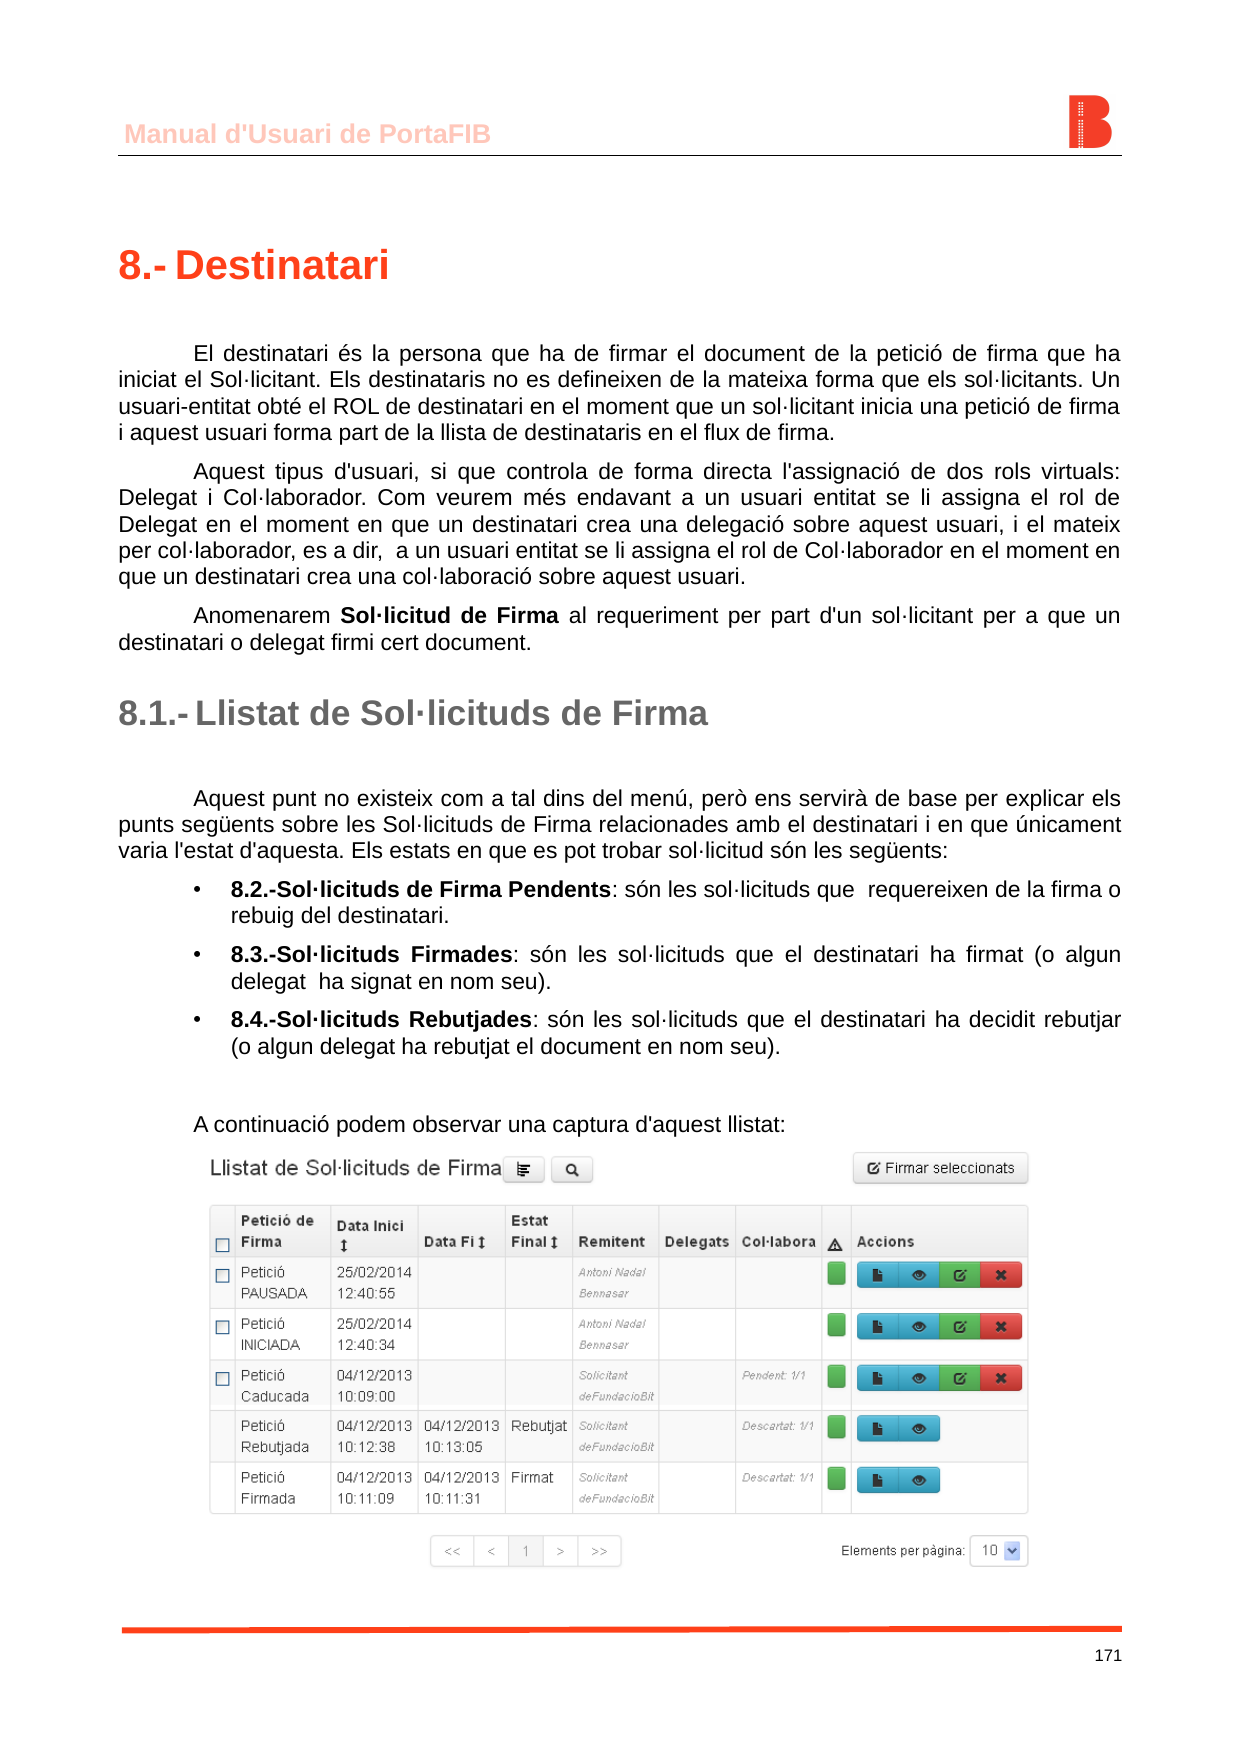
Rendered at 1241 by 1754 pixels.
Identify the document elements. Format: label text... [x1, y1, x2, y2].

picture [201, 1149, 1039, 1571]
text El destinatari és la persona que ha de firmar el document de la petició de firma que ha iniciat el Sol·licitant. Els destinataris no es defineixen de la mateixa forma que els sol·licitants. Un usuari-entitat obté el ROL de destinatari en el moment que un sol·licitant inicia una petició de firma i aquest usuari forma part de la llista de destinataris en el flux de firma. [118, 340, 1122, 445]
text Aquest tipus d'usuari, si que controla de forma directa l'assignació de dos rols virtuals: Delegat i Col·laborador. Com veurem més endavant a un usuari entitat se li assigna el rol de Delegat en el moment en que un destinatari crea una delegació sobre aquest usuari, i el mateix per col·laborador, es a dir, a un usuari entitat se li assigna el rol de Col·laborador en el moment en que un destinatari crea una col·laboració sobre aquest usuari. [118, 458, 1122, 590]
subtitle Llistat de Sol·licituds de Firma [118, 692, 1122, 733]
text A continuació podem observar una captura d'aquest llistat: [118, 1111, 1122, 1137]
list 8.3Sol·licituds Firmades: són les sol·licituds que el destinatari ha firmat (o algun delegat ha signat en nom seu). [193, 941, 1122, 994]
list 8.2Sol·licituds de Firma Pendents: són les sol·licituds que requereixen de la firma o rebuig del destinatari. [193, 876, 1122, 929]
list 8.4Sol·licituds Rebutjades: són les sol·licituds que el destinatari ha decidit rebutjar (o algun delegat ha rebutjat el document en nom seu). [193, 1006, 1122, 1059]
text Anomenarem Sol·licitud de Firma al requeriment per part d'un sol·licitant per a que un destinatari o delegat firmi cert document. [118, 602, 1122, 655]
text Aquest punt no existeix com a tal dins del menú, però ens servirà de base per explicar els punts següents sobre les Sol·licituds de Firma relacionades amb el destinatari i en que únicament varia l'estat d'aquesta. Els estats en que es pot trobar sol·licitud són les següents: [118, 784, 1122, 863]
subtitle Destinatari [118, 241, 1122, 289]
picture [1063, 94, 1117, 150]
